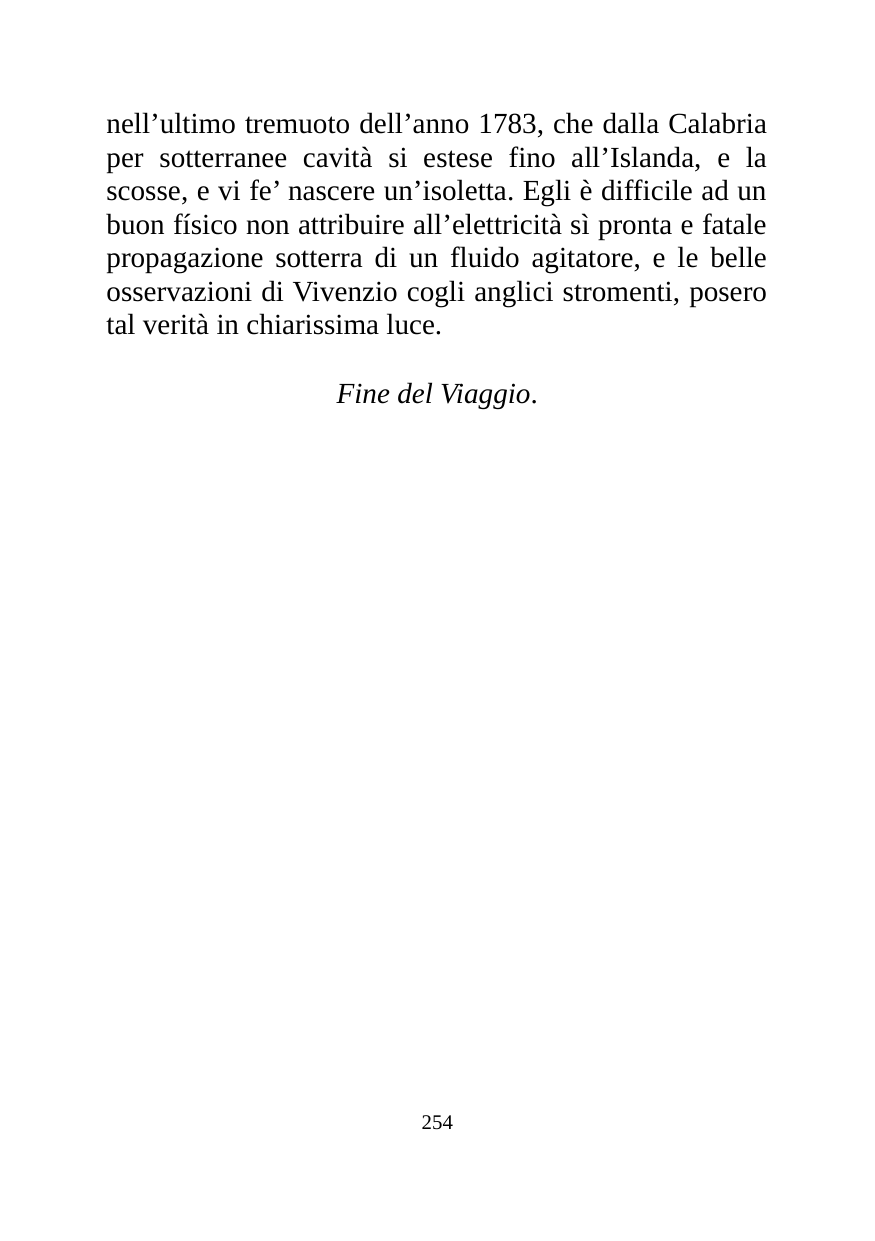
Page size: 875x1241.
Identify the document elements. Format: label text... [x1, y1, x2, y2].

text nell’ultimo tremuoto dell’anno 1783, che dalla Calabria per sotterranee cavità si estese fino all’Islanda, e la scosse, e vi fe’ nascere un’isoletta. Egli è difficile ad un buon físico non attribuire all’elettricità sì pronta e fatale propagazione sotterra di un fluido agitatore, e le belle osservazioni di Vivenzio cogli anglici stromenti, posero tal verità in chiarissima luce. [106, 106, 768, 341]
text Fine del Viaggio. [106, 376, 768, 410]
